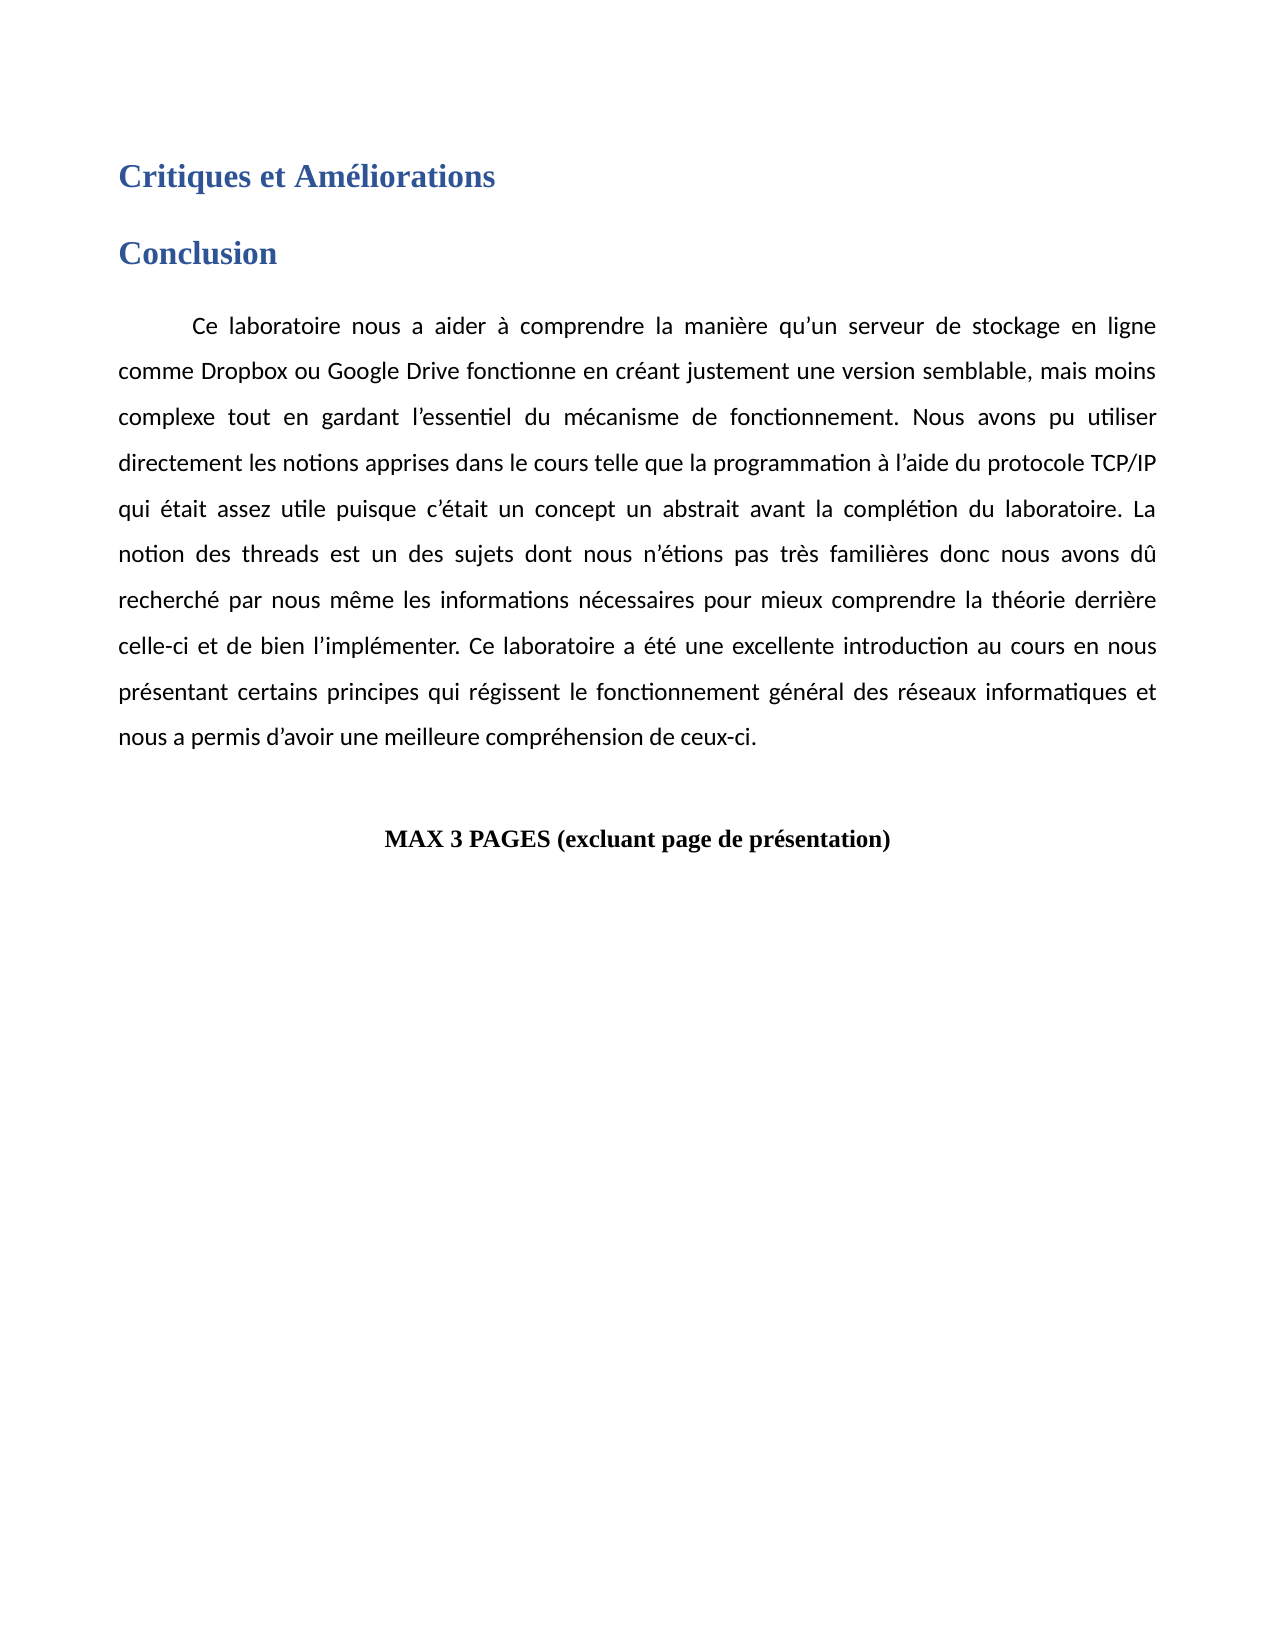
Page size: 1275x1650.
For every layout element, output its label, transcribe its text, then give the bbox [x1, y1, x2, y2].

text MAX 3 PAGES (excluant page de présentation) [118, 824, 1157, 853]
text Ce laboratoire nous a aider à comprendre la manière qu’un serveur de stockage en ligne comme Dropbox ou Google Drive fonctionne en créant justement une version semblable, mais moins complexe tout en gardant l’essentiel du mécanisme de fonctionnement. Nous avons pu utiliser directement les notions apprises dans le cours telle que la programmation à l’aide du protocole TCP/IP qui était assez utile puisque c’était un concept un abstrait avant la complétion du laboratoire. La notion des threads est un des sujets dont nous n’étions pas très familières donc nous avons dû recherché par nous même les informations nécessaires pour mieux comprendre la théorie derrière celle-ci et de bien l’implémenter. Ce laboratoire a été une excellente introduction au cours en nous présentant certains principes qui régissent le fonctionnement général des réseaux informatiques et nous a permis d’avoir une meilleure compréhension de ceux-ci. [118, 310, 1157, 752]
text Critiques et Améliorations [118, 156, 1157, 195]
text Conclusion [118, 233, 1157, 271]
